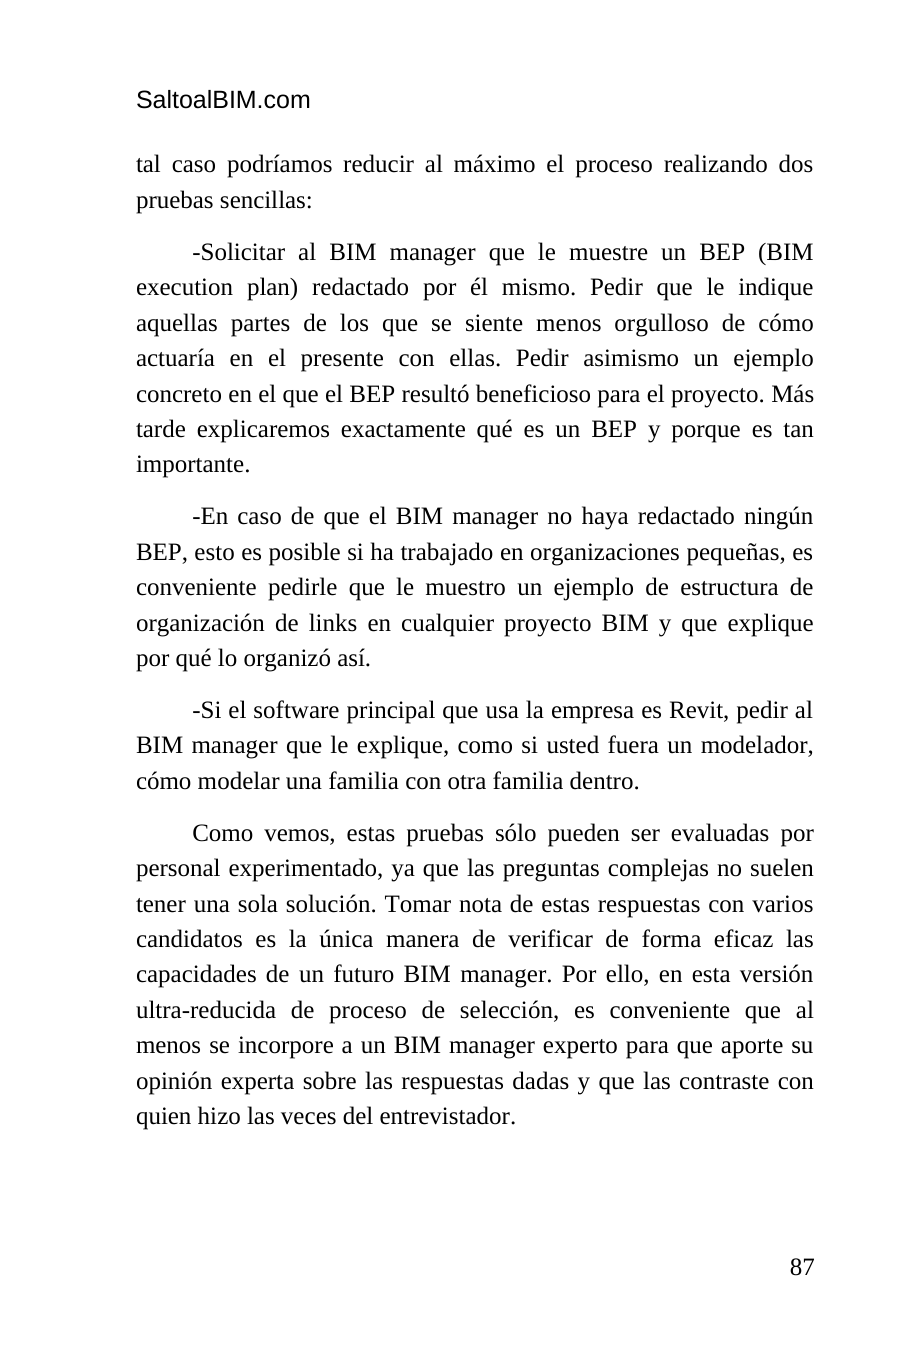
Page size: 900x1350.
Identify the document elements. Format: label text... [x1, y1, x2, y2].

text tal caso podríamos reducir al máximo el proceso realizando dos pruebas sencillas: [136, 144, 814, 215]
text -Si el software principal que usa la empresa es Revit, pedir al BIM manager que le explique, como si usted fuera un modelador, cómo modelar una familia con otra familia dentro. [136, 690, 814, 796]
text -En caso de que el BIM manager no haya redactado ningún BEP, esto es posible si ha trabajado en organizaciones pequeñas, es conveniente pedirle que le muestro un ejemplo de estructura de organización de links en cualquier proyecto BIM y que explique por qué lo organizó así. [136, 496, 814, 673]
text Como vemos, estas pruebas sólo pueden ser evaluadas por personal experimentado, ya que las preguntas complejas no suelen tener una sola solución. Tomar nota de estas respuestas con varios candidatos es la única manera de verificar de forma eficaz las capacidades de un futuro BIM manager. Por ello, en esta versión ultra-reducida de proceso de selección, es conveniente que al menos se incorpore a un BIM manager experto para que aporte su opinión experta sobre las respuestas dadas y que las contraste con quien hizo las veces del entrevistador. [136, 813, 814, 1132]
text -Solicitar al BIM manager que le muestre un BEP (BIM execution plan) redactado por él mismo. Pedir que le indique aquellas partes de los que se siente menos orgulloso de cómo actuaría en el presente con ellas. Pedir asimismo un ejemplo concreto en el que el BEP resultó beneficioso para el proyecto. Más tarde explicaremos exactamente qué es un BEP y porque es tan importante. [136, 232, 814, 480]
